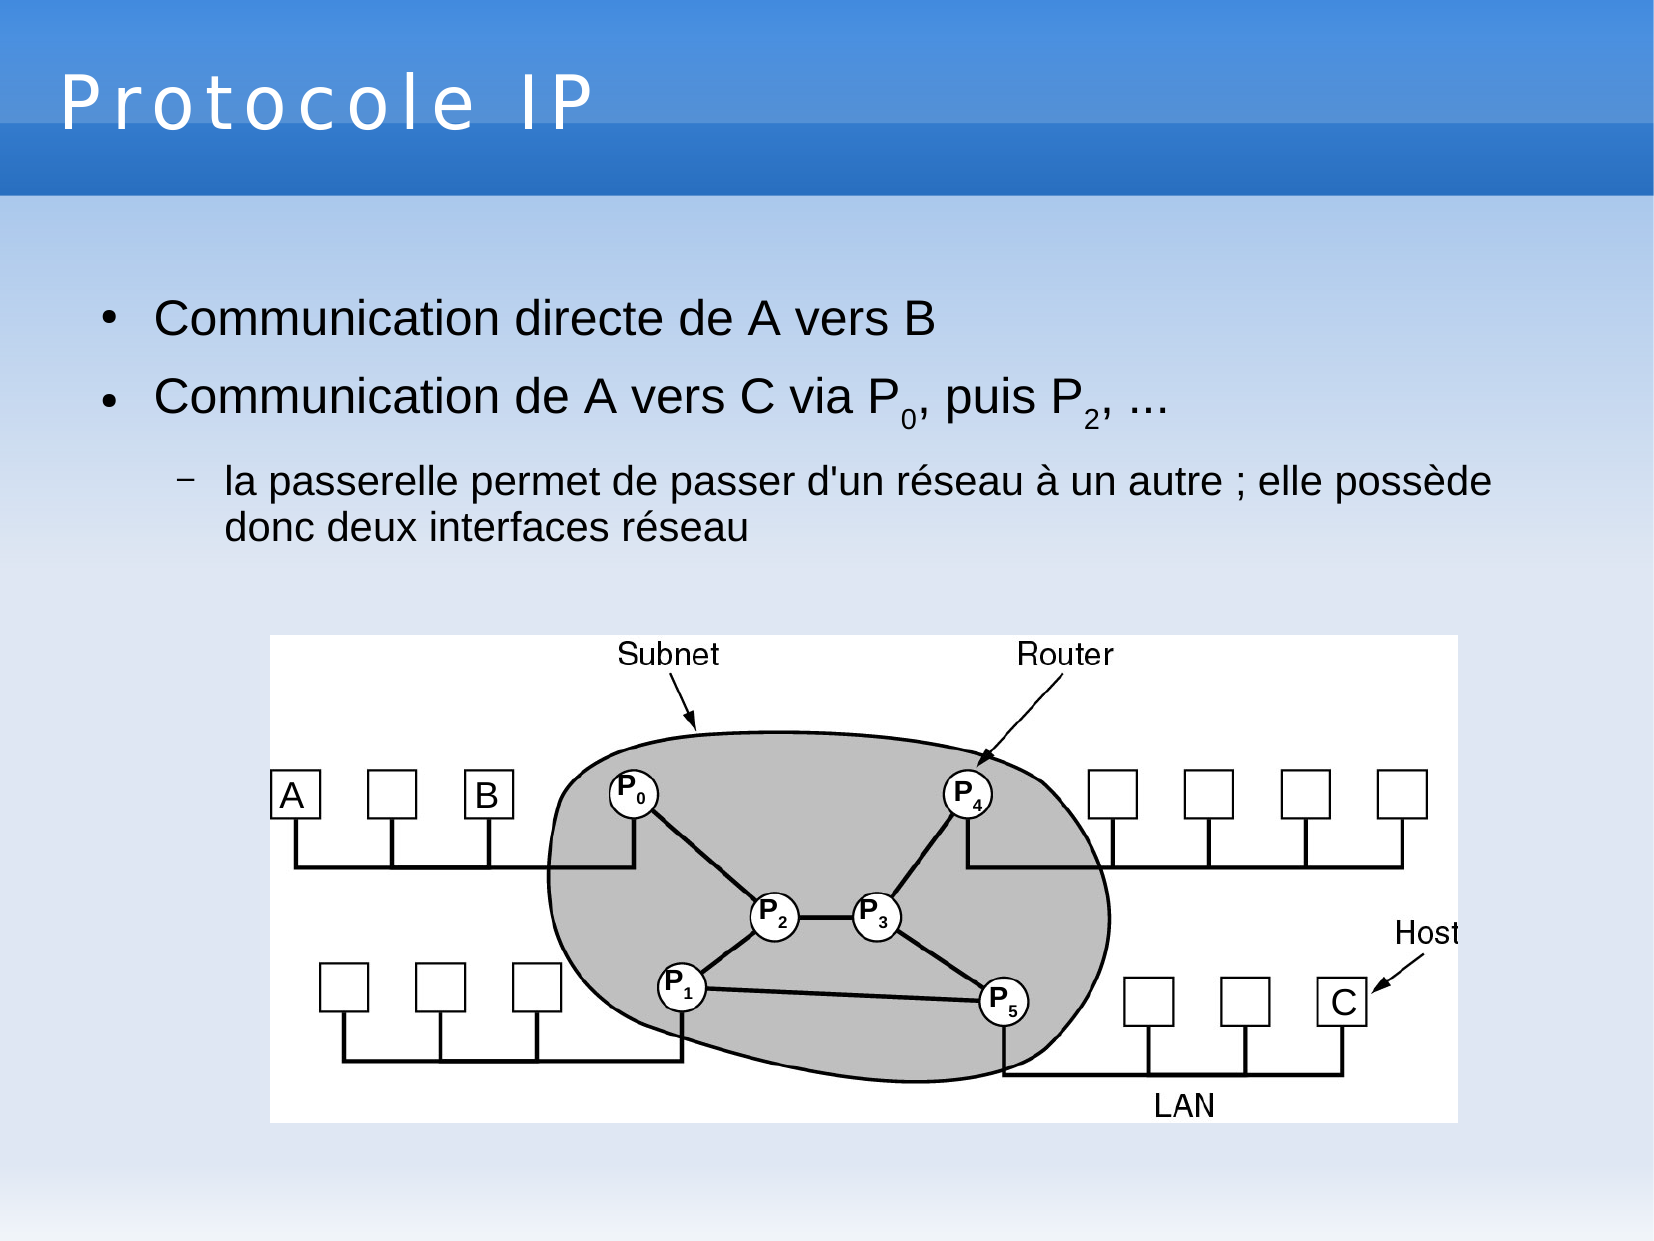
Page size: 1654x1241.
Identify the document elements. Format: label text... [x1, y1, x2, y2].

list Communication directe de A vers B Communication de A vers C via P0, puis P2, ... la passerelle permet de passer d'un réseau à un autre ; elle possède donc deux interfaces réseau [82, 290, 1571, 1109]
text_box P0 [602, 761, 661, 817]
text_box P1 [649, 956, 709, 1011]
text_box P4 [938, 767, 998, 822]
text_box P3 [844, 885, 903, 941]
text_box C [1315, 974, 1373, 1031]
title Protocole IP [59, 29, 1270, 178]
text_box B [459, 767, 515, 825]
text_box A [264, 767, 320, 825]
text_box P5 [974, 974, 1033, 1029]
text_box P2 [743, 885, 803, 941]
picture [0, 0, 1654, 1241]
